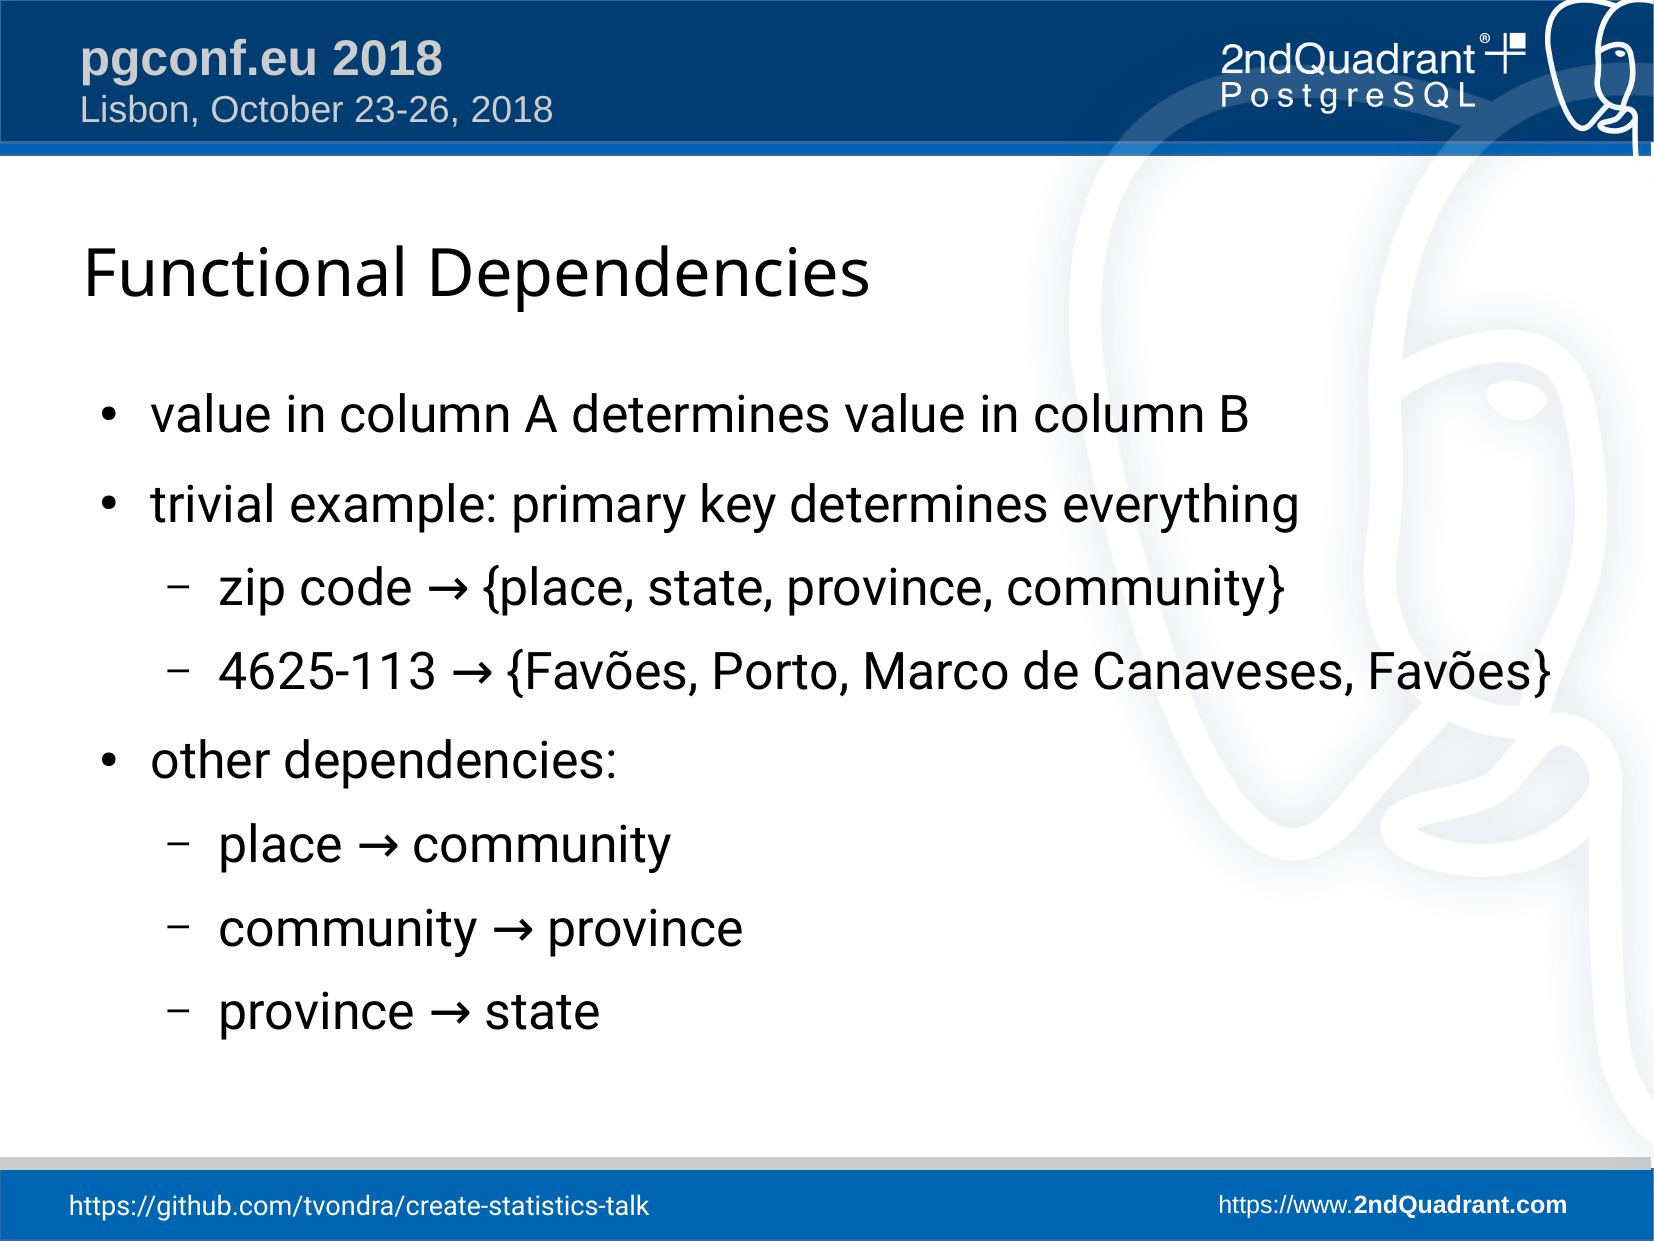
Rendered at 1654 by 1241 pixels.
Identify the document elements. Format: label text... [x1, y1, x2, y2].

title Functional Dependencies [82, 167, 1571, 375]
list value in column A determines value in column B trivial example: primary key determines everything zip code → {place, state, province, community} 4625-113 → {Favões, Porto, Marco de Canaveses, Favões} other dependencies: place → community community → province province → state [82, 384, 1571, 1104]
picture [632, 0, 1654, 1241]
